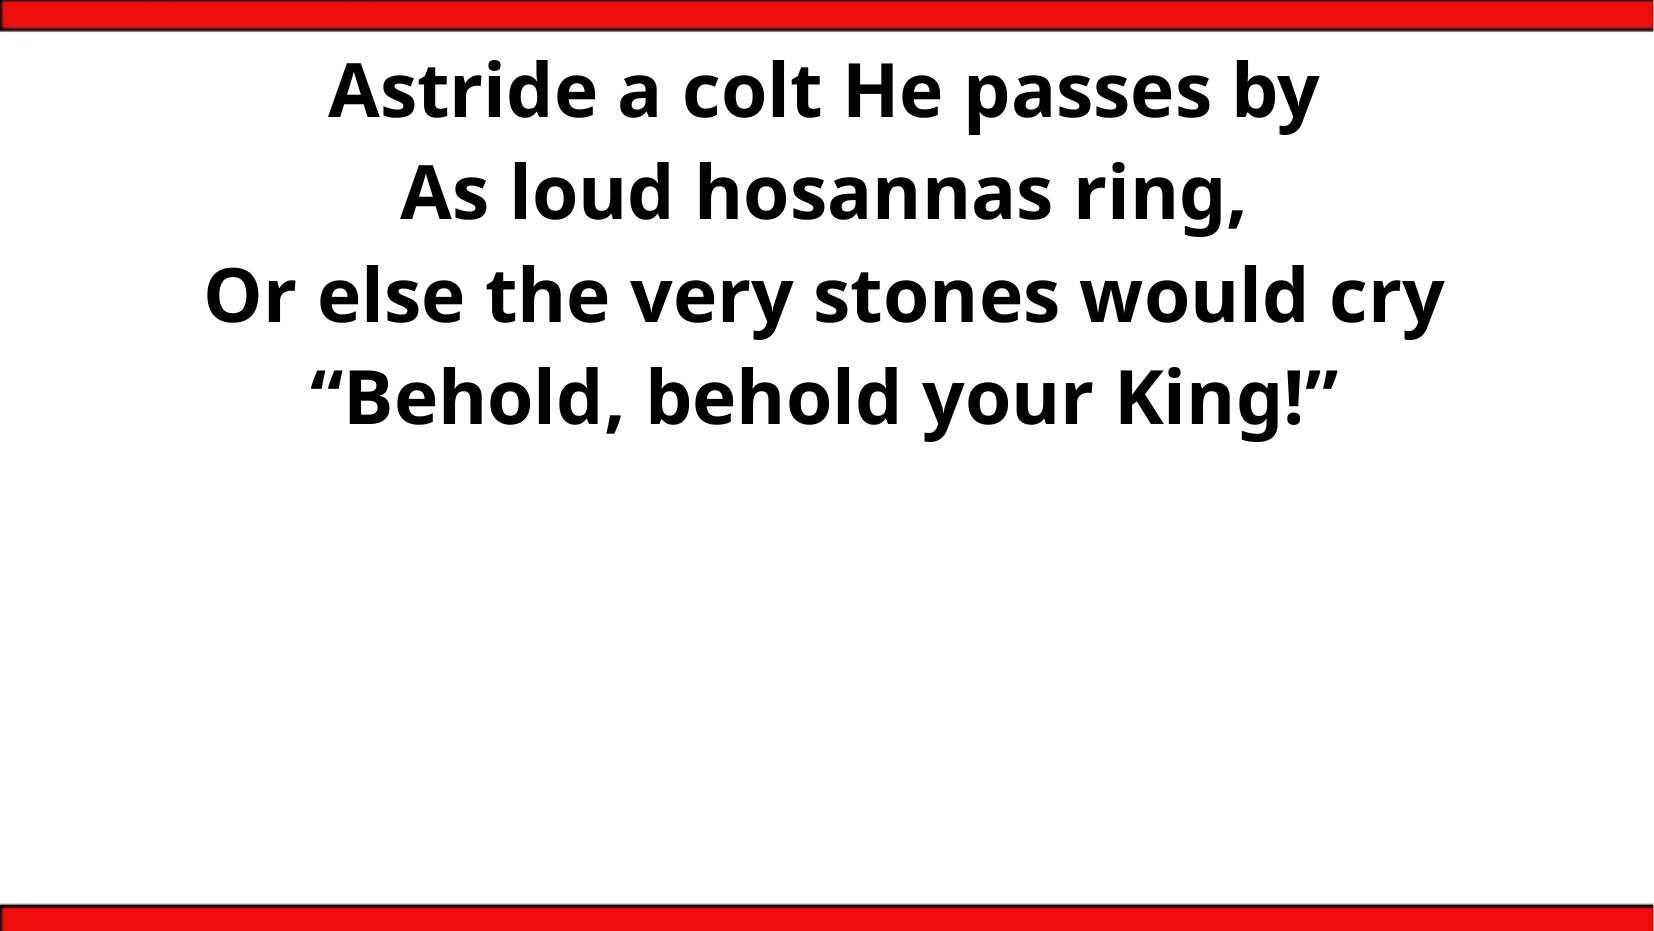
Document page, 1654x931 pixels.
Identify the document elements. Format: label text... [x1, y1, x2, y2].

text_box Astride a colt He passes by As loud hosannas ring, Or else the very stones would cry “Behold, behold your King!” [60, 30, 1591, 445]
picture [0, 0, 1654, 931]
